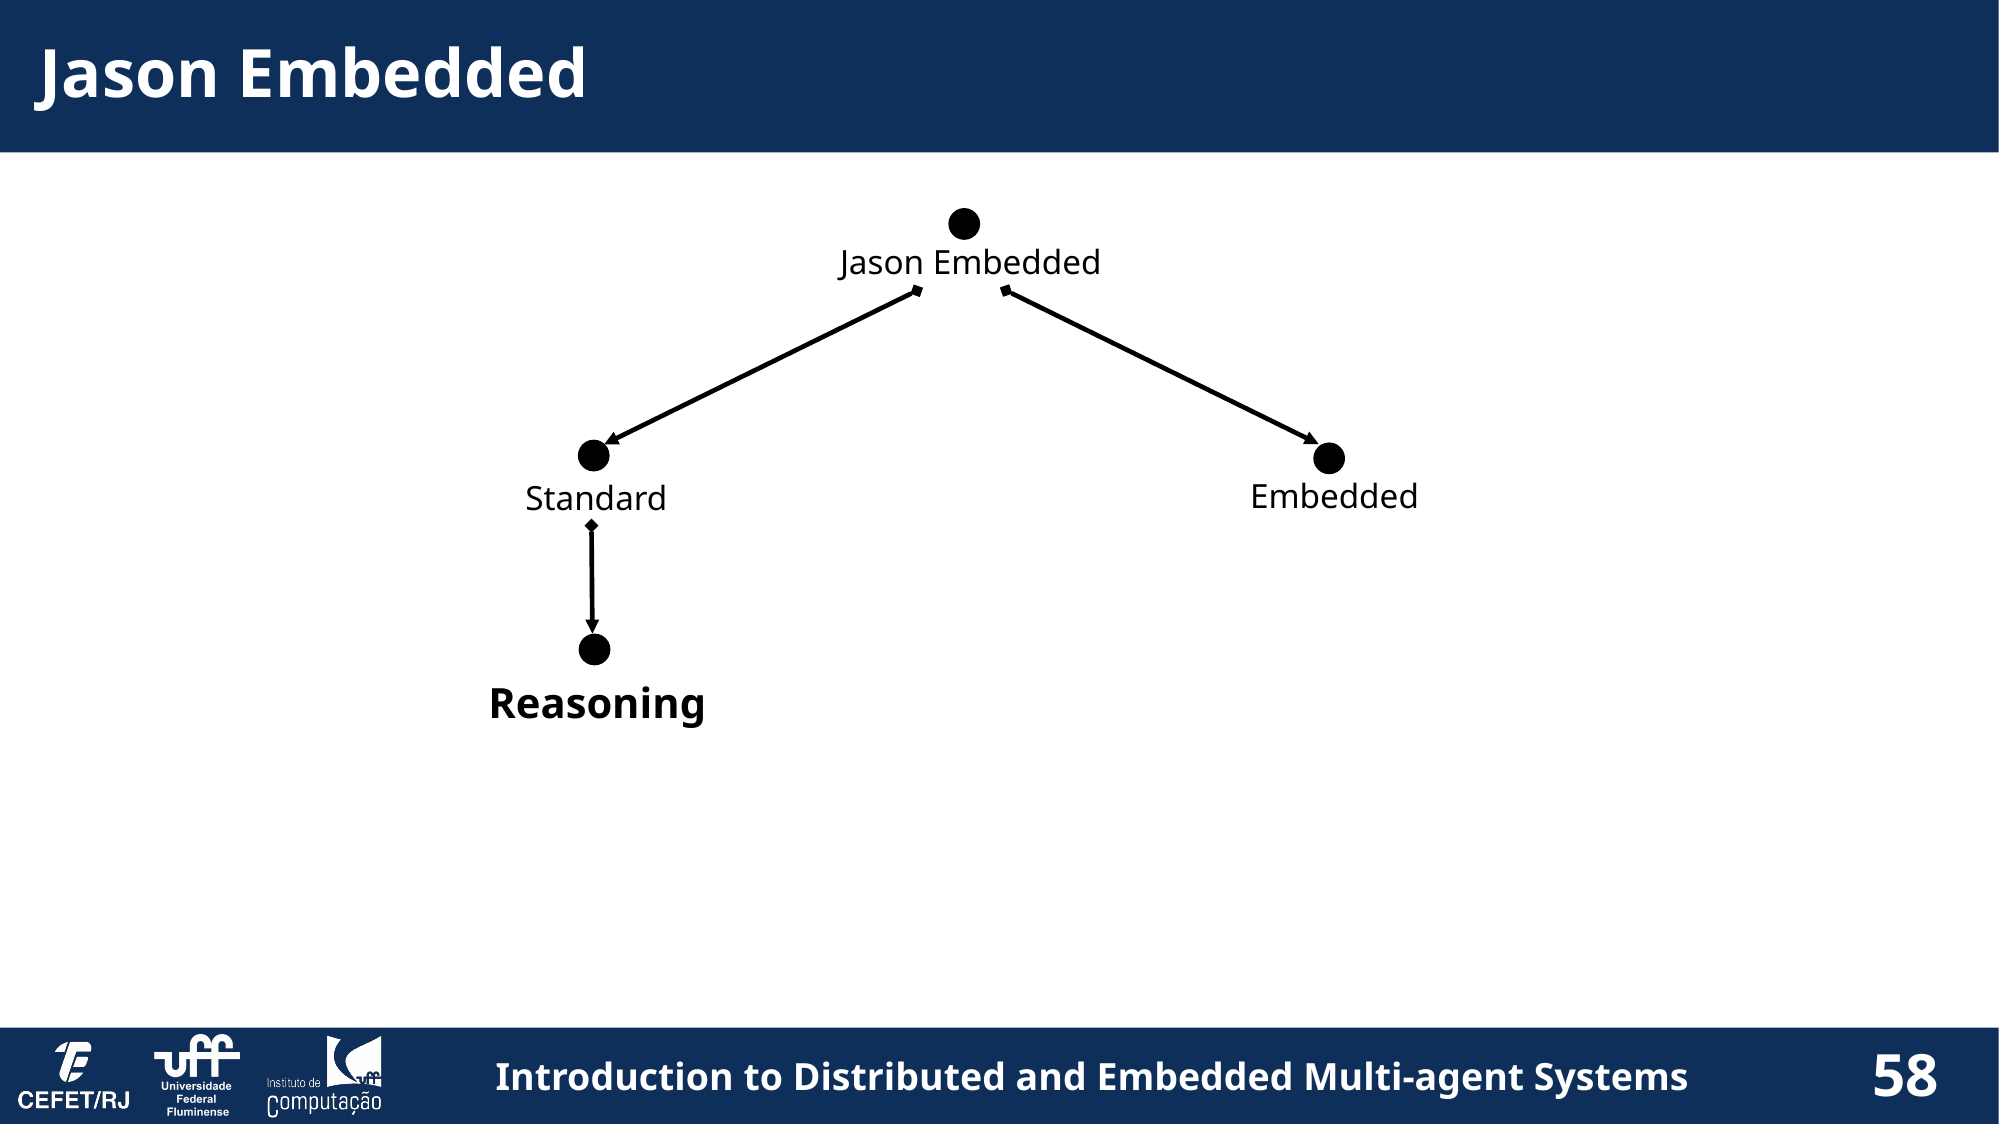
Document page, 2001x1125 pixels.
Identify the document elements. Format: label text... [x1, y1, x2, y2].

text_box [578, 633, 611, 666]
text_box Jason Embedded [25, 23, 1999, 119]
text_box Reasoning [473, 669, 722, 734]
text_box Jason Embedded [825, 233, 1117, 289]
text_box Embedded [1228, 467, 1441, 523]
text_box [948, 208, 981, 233]
picture [18, 1021, 129, 1125]
text_box Standard [510, 469, 683, 525]
picture [153, 1033, 241, 1121]
text_box [1313, 442, 1346, 475]
picture [265, 1033, 383, 1118]
text_box [577, 439, 610, 469]
